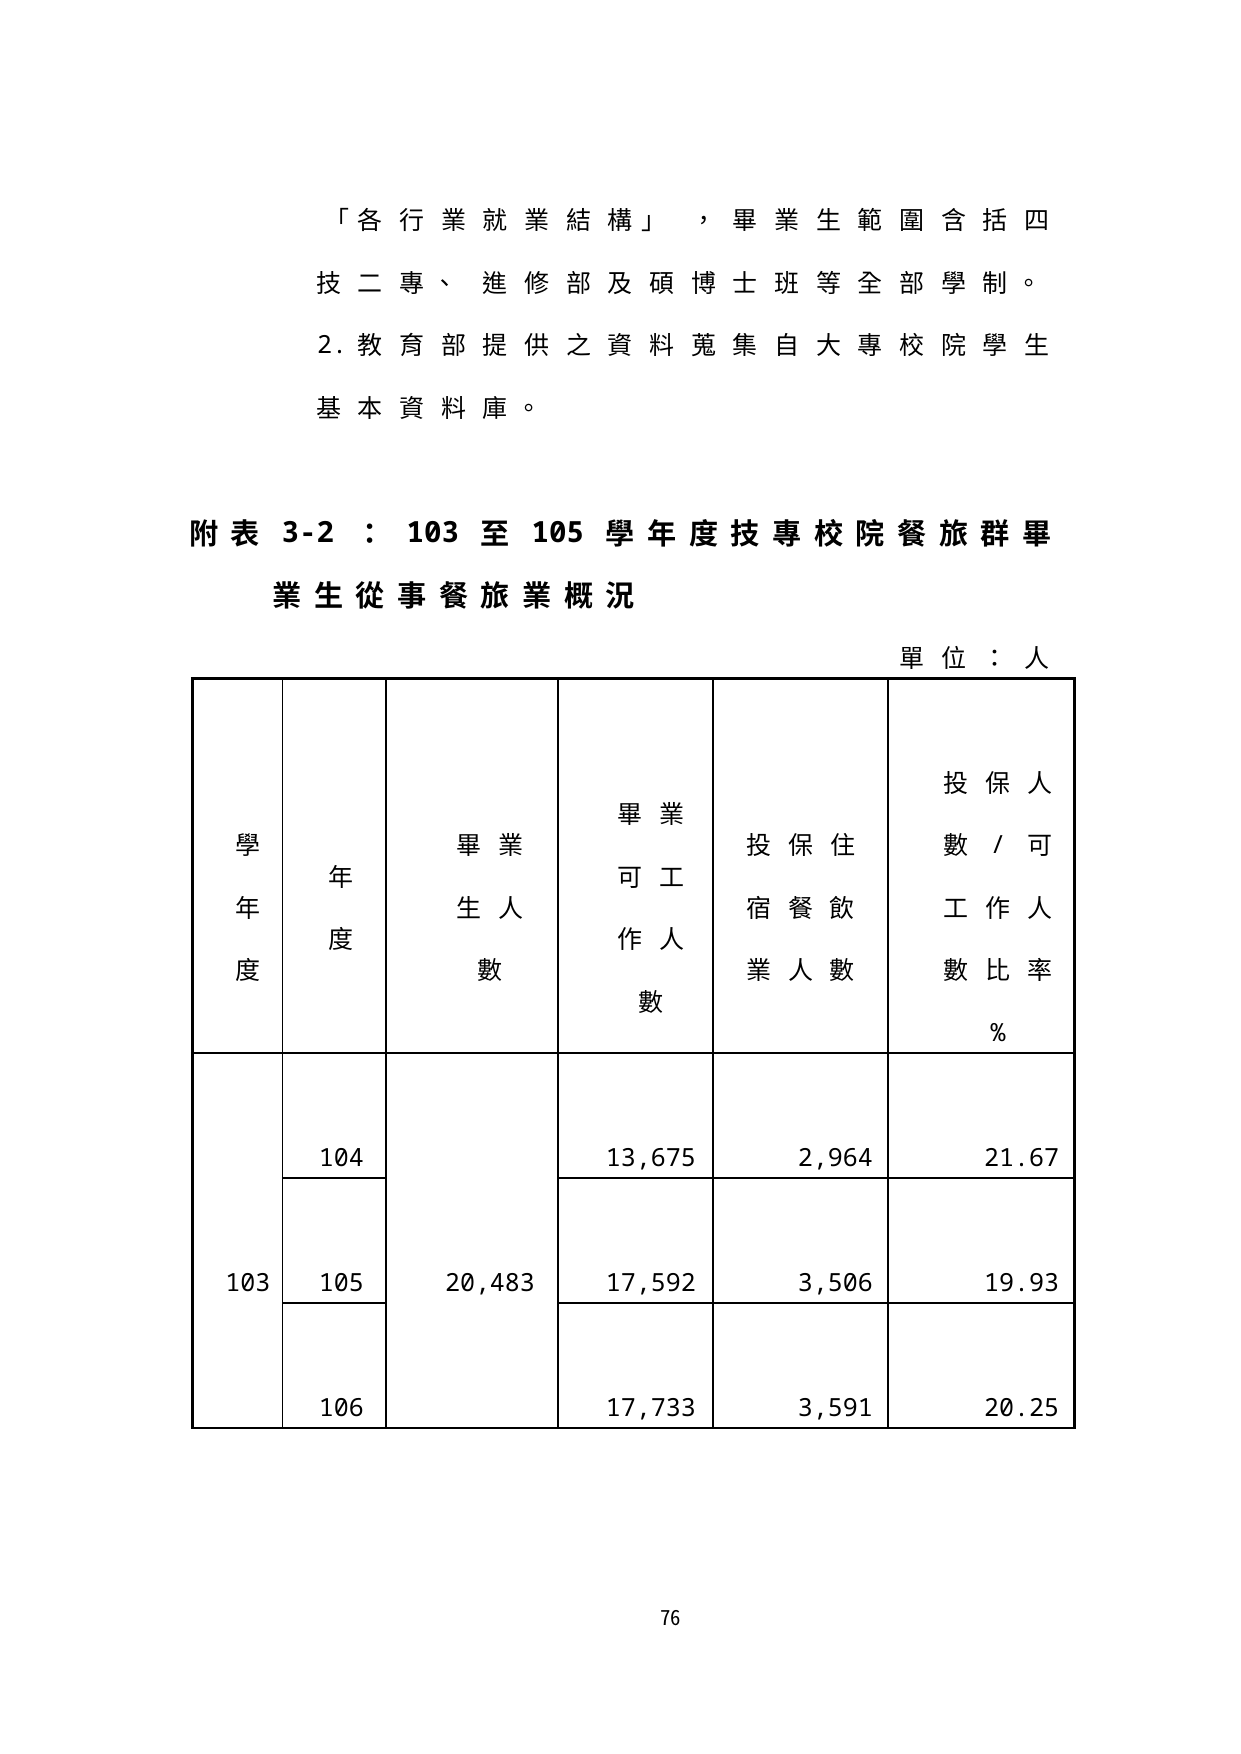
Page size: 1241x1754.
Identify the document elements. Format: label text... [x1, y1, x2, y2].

table_cell 21.67 [889, 1054, 1073, 1177]
table_cell 17,592 [559, 1179, 712, 1302]
table_cell 20.25 [889, 1304, 1073, 1427]
text 附表3-2：103至105學年度技專校院餐旅群畢業生從事餐旅業概況 [183, 490, 1058, 615]
table_header 投保人數/可工作人數比率% [889, 680, 1073, 1052]
table_cell 20,483 [387, 1054, 557, 1427]
table_cell 104 [283, 1054, 385, 1177]
table_header 學年度 [194, 680, 282, 1052]
table_cell 13,675 [559, 1054, 712, 1177]
table_header 畢業生人數 [387, 680, 557, 1052]
text 單位：人 [183, 615, 1058, 677]
table_cell 3,591 [714, 1304, 887, 1427]
table_cell 3,506 [714, 1179, 887, 1302]
table_cell 19.93 [889, 1179, 1073, 1302]
table_header 投保住宿餐飲業人數 [714, 680, 887, 1052]
text 「各行業就業結構」，畢業生範圍含括四技二專、進修部及碩博士班等全部學制。 [183, 177, 1058, 302]
table_header 畢業可工作人數 [559, 680, 712, 1052]
table_cell 2,964 [714, 1054, 887, 1177]
table_cell 105 [283, 1179, 385, 1302]
table_cell 106 [283, 1304, 385, 1427]
table_cell 103 [194, 1054, 282, 1427]
table_cell 17,733 [559, 1304, 712, 1427]
text 2.教育部提供之資料蒐集自大專校院學生基本資料庫。 [183, 302, 1058, 427]
table_header 年度 [283, 680, 385, 1052]
